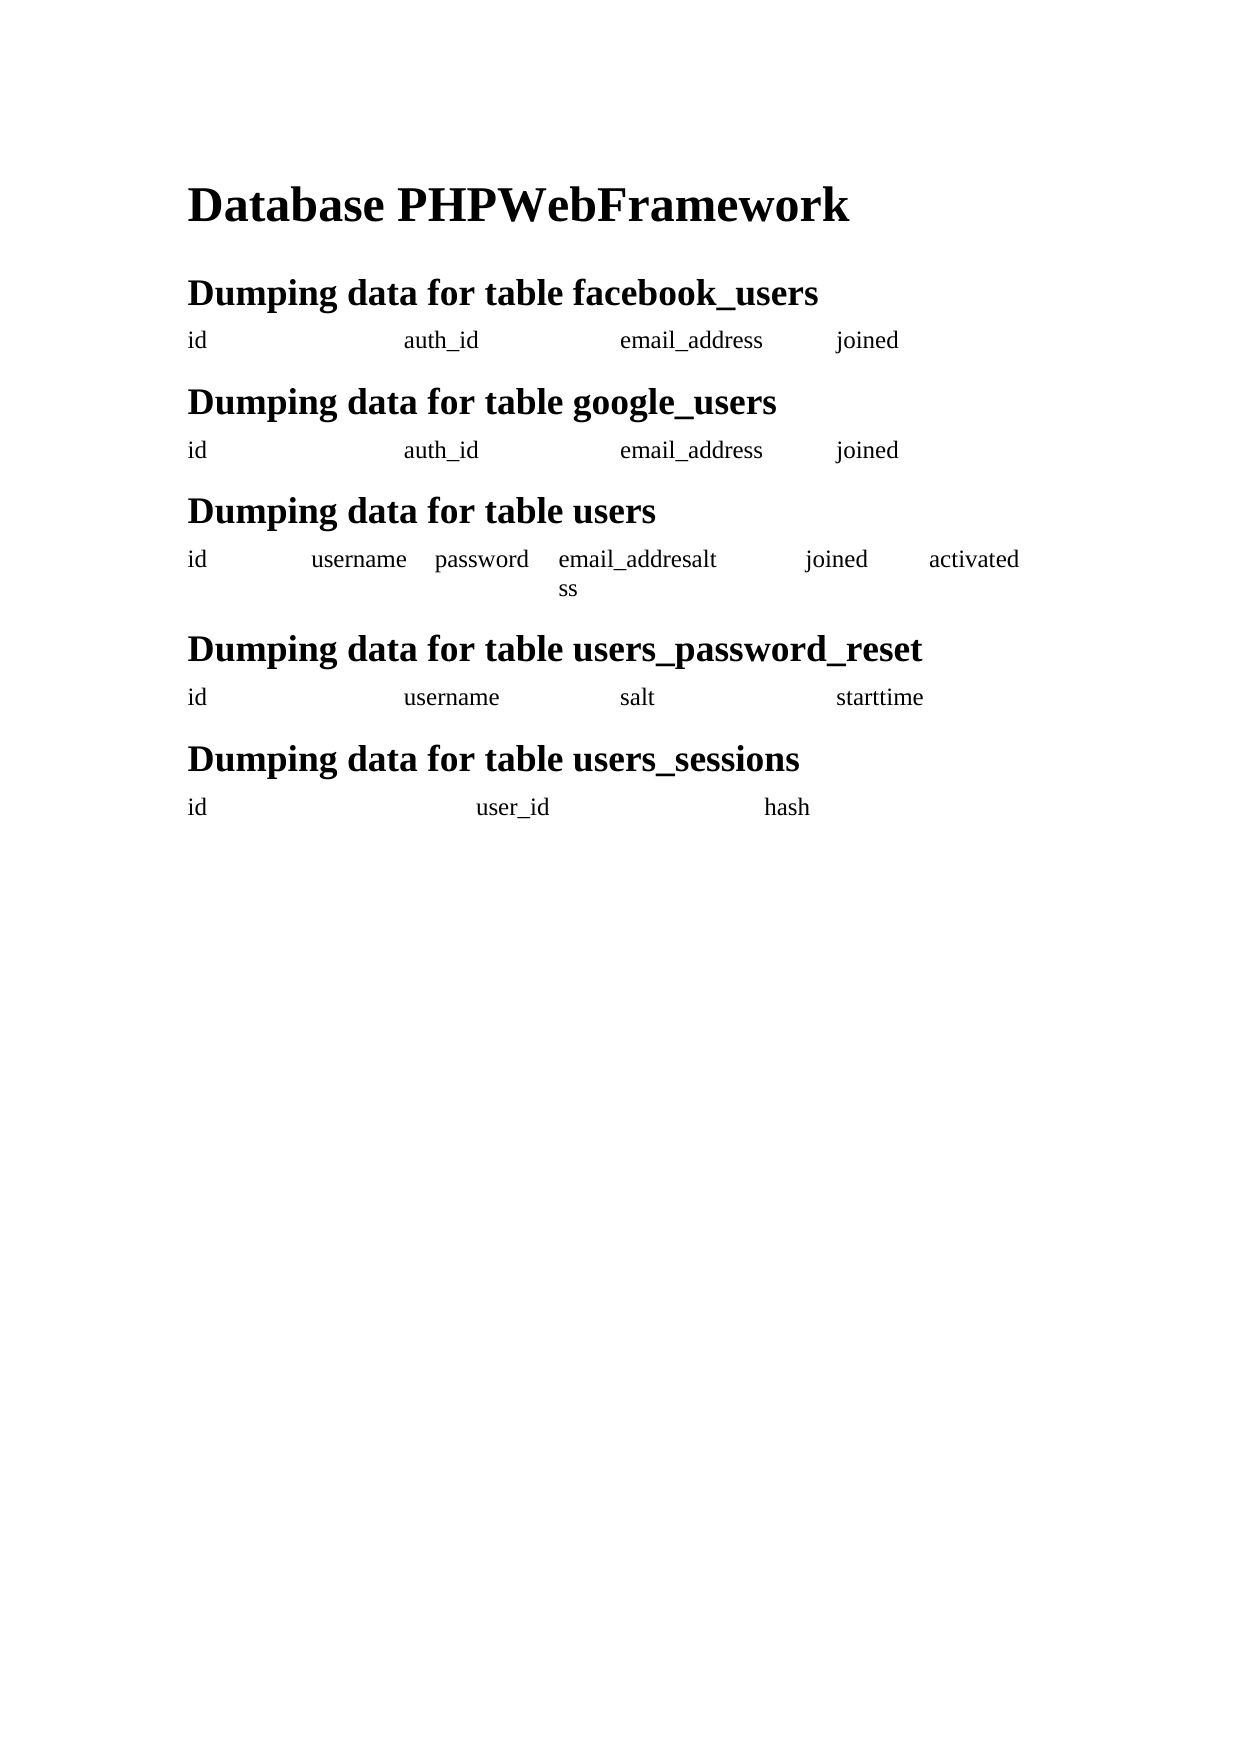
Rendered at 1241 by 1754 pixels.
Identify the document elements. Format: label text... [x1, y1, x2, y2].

table_header id [188, 544, 311, 602]
subtitle Database PHPWebFramework [187, 175, 1053, 232]
subtitle Dumping data for table facebook_users [187, 270, 1053, 313]
table_header hash [764, 792, 1053, 821]
subtitle Dumping data for table users [187, 489, 1053, 532]
subtitle Dumping data for table users_sessions [187, 736, 1053, 779]
table_header salt [682, 544, 805, 602]
table_header email_address [620, 326, 836, 354]
table_header username [311, 544, 434, 602]
table_header joined [836, 435, 1053, 464]
table_header joined [805, 544, 929, 602]
table_header auth_id [404, 326, 620, 354]
subtitle Dumping data for table users_password_reset [187, 627, 1053, 670]
table_header activated [929, 544, 1053, 602]
table_header email_address [558, 544, 682, 602]
table_header email_address [620, 435, 836, 464]
table_header username [404, 683, 620, 711]
table_header joined [836, 326, 1053, 354]
table_header starttime [836, 683, 1053, 711]
table_header id [188, 792, 476, 821]
table_header id [188, 435, 404, 464]
table_header password [435, 544, 558, 602]
table_header salt [620, 683, 836, 711]
table_header id [188, 326, 404, 354]
table_header auth_id [404, 435, 620, 464]
subtitle Dumping data for table google_users [187, 379, 1053, 422]
table_header id [188, 683, 404, 711]
table_header user_id [476, 792, 764, 821]
